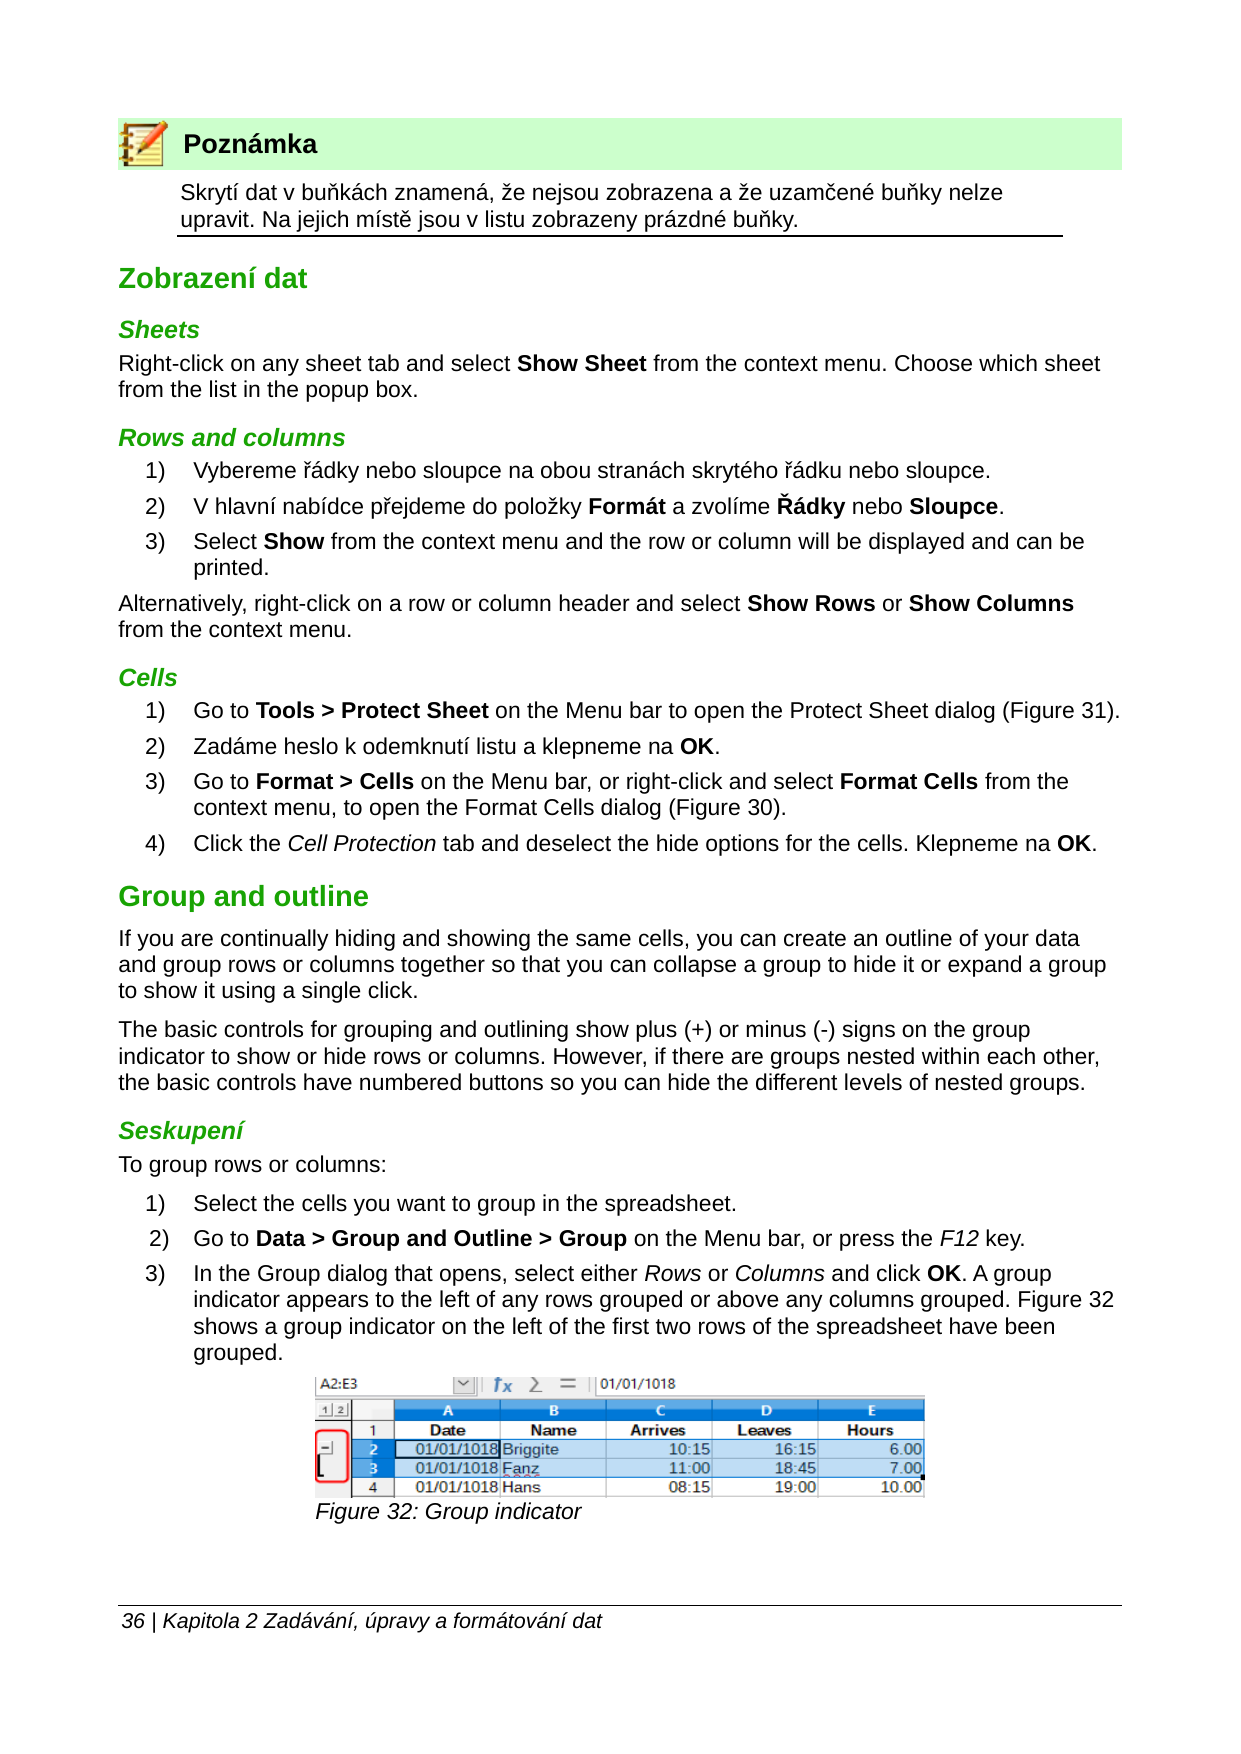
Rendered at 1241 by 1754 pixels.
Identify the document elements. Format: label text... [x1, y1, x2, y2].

picture [119, 119, 170, 170]
list Go to Tools > Protect Sheet on the Menu bar to open the Protect Sheet dialog (Figure 31). [165, 697, 1122, 724]
list Go to Data > Group and Outline > Group on the Menu bar, or press the F12 key. [169, 1225, 1122, 1251]
text Figure 32: Group indicator [315, 1498, 925, 1524]
text Alternatively, right-click on a row or column header and select Show Rows or Show Columns from the context menu. [118, 589, 1122, 642]
subtitle Group and outline [118, 879, 1122, 913]
subtitle Cells [118, 663, 1122, 692]
subtitle Poznámka [118, 118, 1122, 170]
text If you are continually hiding and showing the same cells, you can create an outline of your data and group rows or columns together so that you can collapse a group to hide it or expand a group to show it using a single click. [118, 925, 1122, 1004]
subtitle Seskupení [118, 1116, 1122, 1145]
list In the Group dialog that opens, select either Rows or Columns and click OK. A group indicator appears to the left of any rows grouped or above any columns grouped. Figure 32 shows a group indicator on the left of the first two rows of the spreadsheet have been grouped. [165, 1260, 1122, 1365]
picture [315, 1377, 925, 1498]
list Click the Cell Protection tab and deselect the hide options for the cells. Klepneme na OK. [165, 829, 1122, 856]
list Go to Format > Cells on the Menu bar, or right-click and select Format Cells from the context menu, to open the Format Cells dialog (Figure 30). [165, 768, 1122, 821]
subtitle Sheets [118, 315, 1122, 343]
subtitle Zobrazení dat [118, 261, 1122, 294]
list Zadáme heslo k odemknutí listu a klepneme na OK. [165, 733, 1122, 759]
list Select Show from the context menu and the row or column will be displayed and can be printed. [165, 528, 1122, 581]
text Right-click on any sheet tab and select Show Sheet from the context menu. Choose which sheet from the list in the popup box. [118, 349, 1122, 402]
text The basic controls for grouping and outlining show plus (+) or minus (-) signs on the group indicator to show or hide rows or columns. However, if there are groups nested within each other, the basic controls have numbered buttons so you can hide the different levels of nested groups. [118, 1016, 1122, 1095]
list Vybereme řádky nebo sloupce na obou stranách skrytého řádku nebo sloupce. [165, 457, 1122, 484]
text To group rows or columns: [118, 1151, 1122, 1177]
list V hlavní nabídce přejdeme do položky Formát a zvolíme Řádky nebo Sloupce. [165, 493, 1122, 519]
text Skrytí dat v buňkách znamená, že nejsou zobrazena a že uzamčené buňky nelze upravit. Na jejich místě jsou v listu zobrazeny prázdné buňky. [177, 176, 1063, 235]
list Select the cells you want to group in the spreadsheet. [165, 1189, 1122, 1216]
subtitle Rows and columns [118, 423, 1122, 452]
